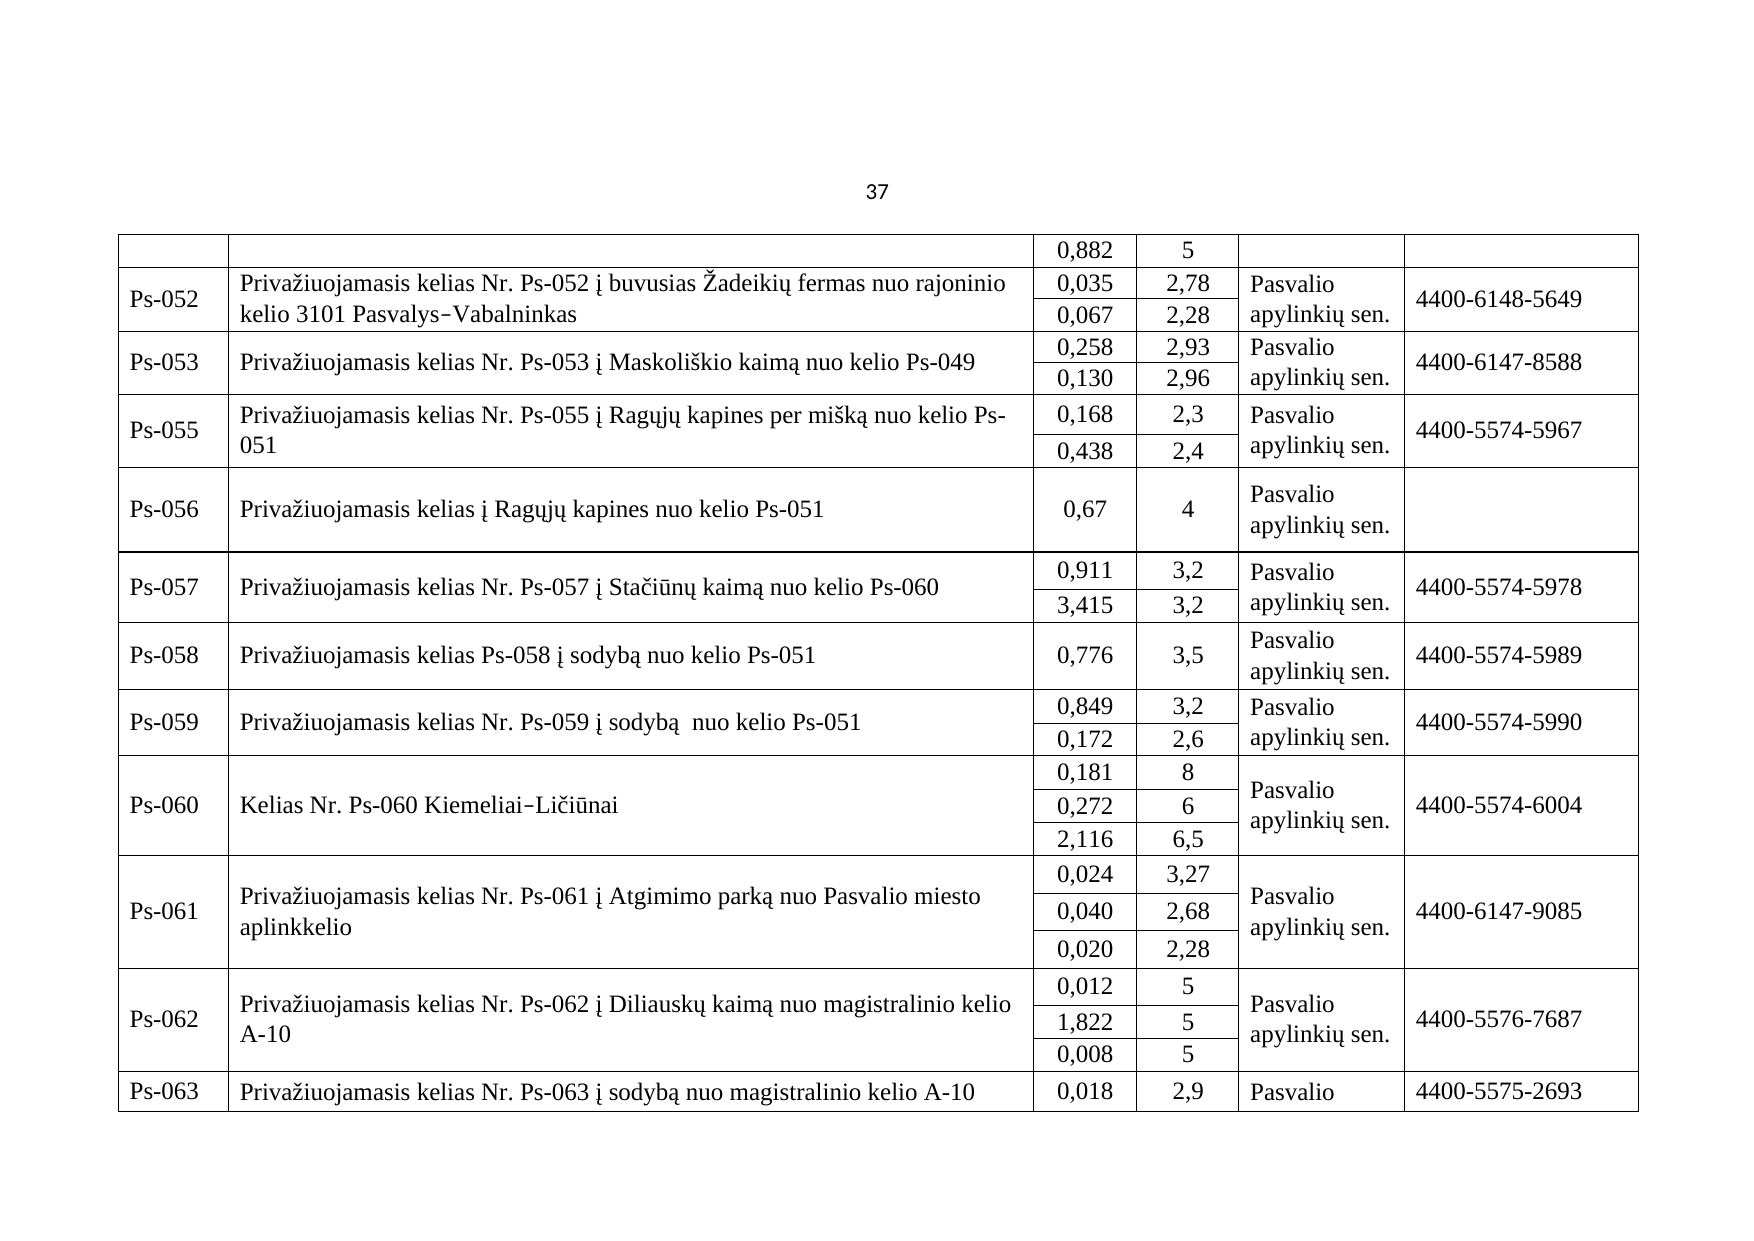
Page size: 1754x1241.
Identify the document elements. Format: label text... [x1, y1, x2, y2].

table_cell 3,2 [1137, 553, 1238, 589]
table_cell Pasvalio apylinkių sen. [1239, 856, 1404, 967]
table_cell 0,020 [1034, 931, 1136, 967]
table_cell Privažiuojamasis kelias Nr. Ps-053 į Maskoliškio kaimą nuo kelio Ps-049 [229, 332, 1033, 393]
table_cell 0,168 [1034, 395, 1136, 434]
table_cell Privažiuojamasis kelias Nr. Ps-062 į Diliauskų kaimą nuo magistralinio kelio A-10 [229, 969, 1033, 1071]
table_cell Pasvalio [1239, 1072, 1404, 1111]
table_cell Ps-056 [119, 468, 228, 551]
table_cell 1,822 [1034, 1006, 1136, 1038]
table_cell 0,438 [1034, 435, 1136, 467]
table_cell Pasvalio apylinkių sen. [1239, 553, 1404, 622]
table_cell Ps-059 [119, 690, 228, 755]
table_cell 2,9 [1137, 1072, 1238, 1111]
table_cell 0,181 [1034, 756, 1136, 789]
table_cell 2,3 [1137, 395, 1238, 434]
table_cell 4400-6148-5649 [1405, 268, 1638, 331]
table_cell Pasvalio apylinkių sen. [1239, 395, 1404, 467]
table_cell Ps-063 [119, 1072, 228, 1111]
table_cell 0,776 [1034, 623, 1136, 689]
table_cell 0,882 [1034, 235, 1136, 267]
table_cell 4400-5574-5989 [1405, 623, 1638, 689]
table_cell 0,067 [1034, 299, 1136, 331]
table_cell 0,258 [1034, 332, 1136, 362]
table_cell 2,78 [1137, 268, 1238, 298]
table_cell 4400-5574-5990 [1405, 690, 1638, 755]
table_cell 2,93 [1137, 332, 1238, 362]
table_cell 0,024 [1034, 856, 1136, 892]
table_cell Privažiuojamasis kelias Nr. Ps-061 į Atgimimo parką nuo Pasvalio miesto aplinkkelio [229, 856, 1033, 967]
table_cell Ps-061 [119, 856, 228, 967]
table_cell 3,5 [1137, 623, 1238, 689]
table_cell Pasvalio apylinkių sen. [1239, 690, 1404, 755]
table_cell 3,2 [1137, 690, 1238, 723]
table_cell 2,68 [1137, 894, 1238, 930]
table_cell Privažiuojamasis kelias Nr. Ps-055 į Ragųjų kapines per mišką nuo kelio Ps-051 [229, 395, 1033, 467]
table_cell 3,27 [1137, 856, 1238, 892]
table_cell 5 [1137, 1039, 1238, 1071]
table_cell Privažiuojamasis kelias į Ragųjų kapines nuo kelio Ps-051 [229, 468, 1033, 551]
table_cell 0,67 [1034, 468, 1136, 551]
table_cell 0,172 [1034, 724, 1136, 755]
table_cell 4400-6147-9085 [1405, 856, 1638, 967]
table_cell 5 [1137, 235, 1238, 267]
table_cell Pasvalio apylinkių sen. [1239, 756, 1404, 855]
table_cell Ps-058 [119, 623, 228, 689]
table_cell 4400-5574-5967 [1405, 395, 1638, 467]
table_cell Ps-052 [119, 268, 228, 331]
table_cell 3,2 [1137, 590, 1238, 622]
table_cell Pasvalio apylinkių sen. [1239, 268, 1404, 331]
table_cell Pasvalio apylinkių sen. [1239, 468, 1404, 551]
table_cell 2,96 [1137, 363, 1238, 393]
table_cell 4400-5576-7687 [1405, 969, 1638, 1071]
table_cell 5 [1137, 969, 1238, 1005]
table_cell Ps-060 [119, 756, 228, 855]
table_cell 0,012 [1034, 969, 1136, 1005]
table_cell 8 [1137, 756, 1238, 789]
table_cell Ps-062 [119, 969, 228, 1071]
table_cell 3,415 [1034, 590, 1136, 622]
table_cell Ps-057 [119, 553, 228, 622]
table_cell Pasvalio apylinkių sen. [1239, 623, 1404, 689]
table_cell Ps-053 [119, 332, 228, 393]
table_cell 2,6 [1137, 724, 1238, 755]
table_cell 0,035 [1034, 268, 1136, 298]
table_cell Privažiuojamasis kelias Ps-058 į sodybą nuo kelio Ps-051 [229, 623, 1033, 689]
table_cell Privažiuojamasis kelias Nr. Ps-063 į sodybą nuo magistralinio kelio A-10 [229, 1072, 1033, 1111]
table_cell 2,4 [1137, 435, 1238, 467]
table_cell Privažiuojamasis kelias Nr. Ps-052 į buvusias Žadeikių fermas nuo rajoninio kelio 3101 Pasvalys–Vabalninkas [229, 268, 1033, 331]
table_cell Privažiuojamasis kelias Nr. Ps-059 į sodybą nuo kelio Ps-051 [229, 690, 1033, 755]
table_cell 0,272 [1034, 790, 1136, 822]
table_cell Pasvalio apylinkių sen. [1239, 969, 1404, 1071]
table_cell 0,018 [1034, 1072, 1136, 1111]
table_cell 4400-6147-8588 [1405, 332, 1638, 393]
table_cell 0,849 [1034, 690, 1136, 723]
table_cell 2,116 [1034, 823, 1136, 855]
table_cell 0,130 [1034, 363, 1136, 393]
table_cell [1405, 235, 1638, 267]
table_cell [119, 235, 228, 267]
table_cell 5 [1137, 1006, 1238, 1038]
table_cell Privažiuojamasis kelias Nr. Ps-057 į Stačiūnų kaimą nuo kelio Ps-060 [229, 553, 1033, 622]
table_cell Pasvalio apylinkių sen. [1239, 332, 1404, 393]
table_cell 2,28 [1137, 299, 1238, 331]
table_cell 0,040 [1034, 894, 1136, 930]
table_cell 2,28 [1137, 931, 1238, 967]
table_cell [1239, 235, 1404, 267]
table_cell 6,5 [1137, 823, 1238, 855]
table_cell 6 [1137, 790, 1238, 822]
table_cell 4400-5574-5978 [1405, 553, 1638, 622]
table_cell [229, 235, 1033, 267]
table_cell 4400-5575-2693 [1405, 1072, 1638, 1111]
table_cell Ps-055 [119, 395, 228, 467]
table_cell [1405, 468, 1638, 551]
table_cell 4400-5574-6004 [1405, 756, 1638, 855]
table_cell 4 [1137, 468, 1238, 551]
table_cell 0,911 [1034, 553, 1136, 589]
table_cell Kelias Nr. Ps-060 Kiemeliai–Ličiūnai [229, 756, 1033, 855]
table_cell 0,008 [1034, 1039, 1136, 1071]
